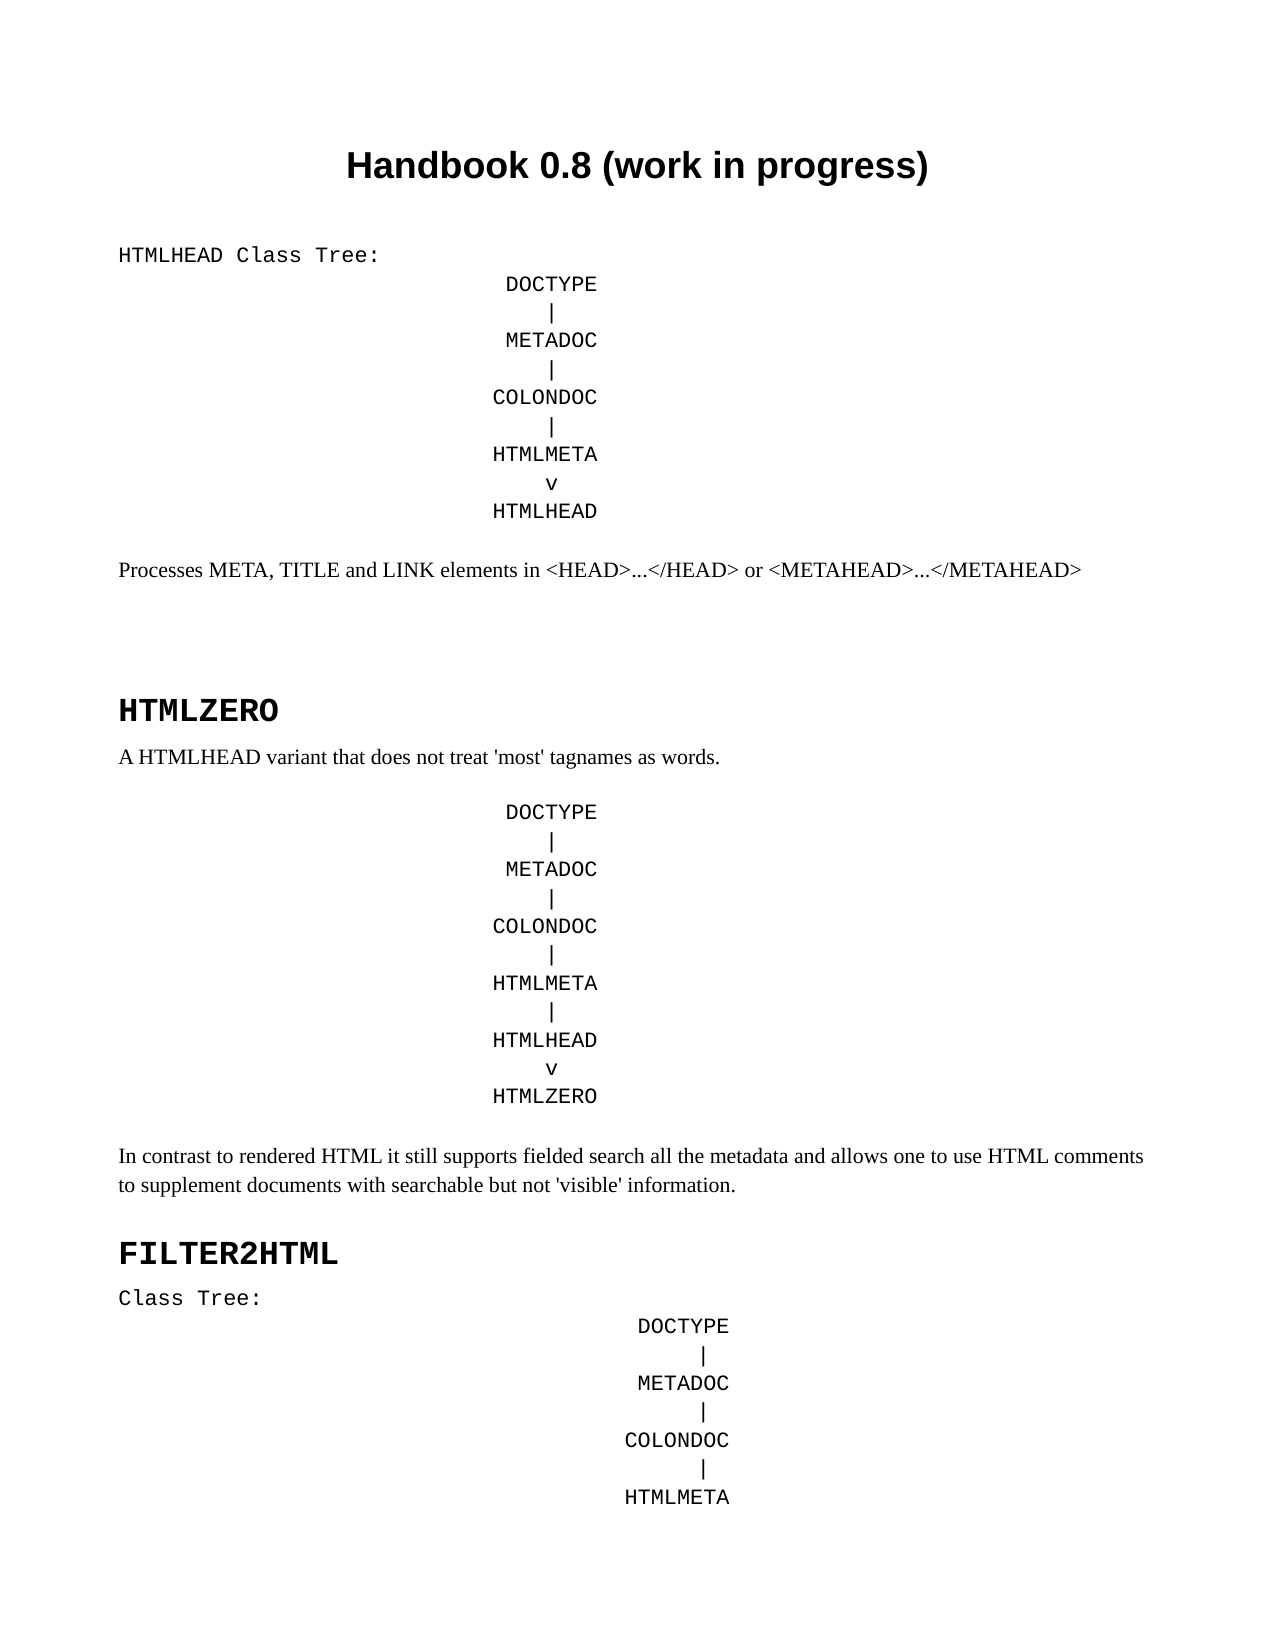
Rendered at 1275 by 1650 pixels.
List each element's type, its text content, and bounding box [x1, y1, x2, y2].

text | [413, 943, 1157, 968]
text COLONDOC [413, 386, 1157, 411]
text METADOC [118, 1372, 1157, 1397]
text | [118, 1401, 1157, 1426]
text | [413, 358, 1157, 383]
text HTMLMETA [413, 972, 1157, 997]
text HTMLMETA [118, 1486, 1157, 1511]
text COLONDOC [118, 1429, 1157, 1454]
text METADOC [413, 329, 1157, 354]
text | [118, 1458, 1157, 1482]
text Processes META, TITLE and LINK elements in <HEAD>...</HEAD> or <METAHEAD>...</METAHEAD> [118, 557, 1157, 582]
text | [413, 1000, 1157, 1025]
text | [413, 887, 1157, 911]
text HTMLHEAD [413, 500, 1157, 525]
text | [413, 301, 1157, 326]
text Class Tree: [118, 1287, 1157, 1312]
text COLONDOC [413, 915, 1157, 940]
text DOCTYPE [118, 1315, 1157, 1340]
text DOCTYPE [413, 801, 1157, 826]
text HTMLHEAD Class Tree: [118, 244, 1157, 269]
text | [413, 830, 1157, 854]
text v [413, 472, 1157, 497]
text In contrast to rendered HTML it still supports fielded search all the metadata and allows one to use HTML comments to supplement documents with searchable but not 'visible' information. [118, 1143, 1157, 1197]
text | [118, 1344, 1157, 1369]
text DOCTYPE [413, 273, 1157, 297]
text v [413, 1057, 1157, 1082]
text HTMLHEAD [413, 1029, 1157, 1054]
text HTMLZERO [413, 1086, 1157, 1111]
subtitle HTMLZERO [118, 693, 1157, 731]
text | [413, 415, 1157, 440]
text METADOC [413, 858, 1157, 883]
text HTMLMETA [413, 443, 1157, 468]
text A HTMLHEAD variant that does not treat 'most' tagnames as words. [118, 744, 1157, 769]
subtitle FILTER2HTML [118, 1236, 1157, 1274]
